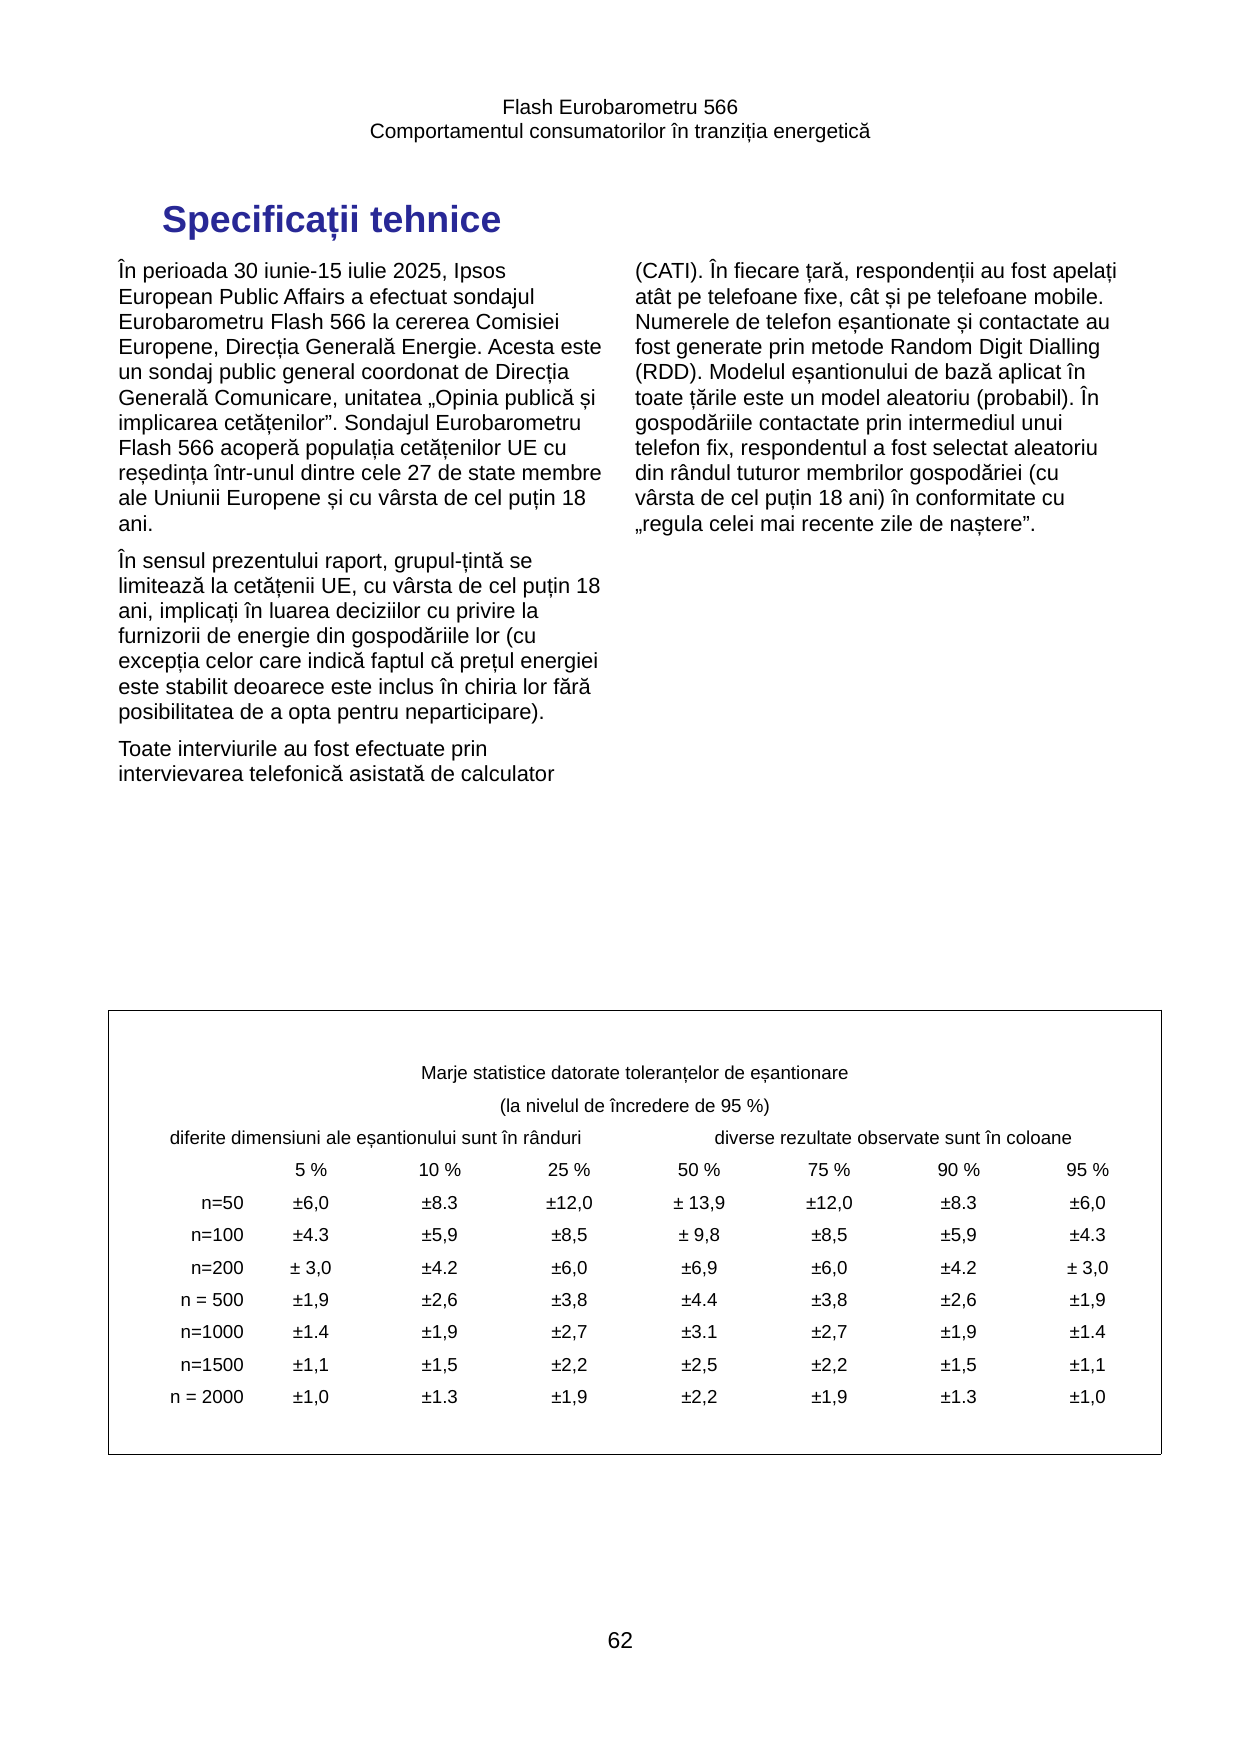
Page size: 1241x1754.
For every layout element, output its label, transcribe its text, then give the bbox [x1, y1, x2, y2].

table_cell ±1.4 [1023, 1316, 1152, 1348]
table_cell ±4.2 [375, 1251, 504, 1283]
table_cell ±2,7 [764, 1316, 894, 1348]
table_cell ±8,5 [504, 1219, 634, 1251]
table_cell ±6,9 [634, 1251, 764, 1283]
text Toate interviurile au fost efectuate prin intervievarea telefonică asistată de calculator [118, 736, 605, 786]
table_cell ±2,2 [634, 1381, 764, 1413]
table_cell 50 % [634, 1154, 764, 1186]
table_cell ±1.4 [246, 1316, 375, 1348]
table_cell diverse rezultate observate sunt în coloane [634, 1121, 1152, 1154]
table_header Marje statistice datorate toleranțelor de eșantionare [117, 1057, 1152, 1089]
table_cell ±6,0 [764, 1251, 894, 1283]
table_cell ±1,9 [375, 1316, 504, 1348]
table_cell n = 2000 [117, 1381, 246, 1413]
table_cell ±1,5 [375, 1348, 504, 1381]
table_cell 5 % [246, 1154, 375, 1186]
table_cell 75 % [764, 1154, 894, 1186]
table_cell 10 % [375, 1154, 504, 1186]
table_cell n = 500 [117, 1284, 246, 1316]
table_cell n=1000 [117, 1316, 246, 1348]
table_cell ±3.1 [634, 1316, 764, 1348]
table_cell ±2,2 [504, 1348, 634, 1381]
table_cell ±1.3 [375, 1381, 504, 1413]
table_cell ± 3,0 [1023, 1251, 1152, 1283]
table_cell ±6,0 [1023, 1186, 1152, 1219]
table_cell ±1,0 [246, 1381, 375, 1413]
table_cell n=200 [117, 1251, 246, 1283]
table_cell 25 % [504, 1154, 634, 1186]
table_cell ±2,6 [894, 1284, 1023, 1316]
table_cell ±1.3 [894, 1381, 1023, 1413]
text [109, 1011, 1161, 1454]
subtitle Specificații tehnice [118, 197, 1122, 240]
table_cell ±2,2 [764, 1348, 894, 1381]
table_cell ±1,9 [246, 1284, 375, 1316]
table_cell ±2,6 [375, 1284, 504, 1316]
table_cell ±1,5 [894, 1348, 1023, 1381]
table_cell ±4.4 [634, 1284, 764, 1316]
table_cell [117, 1154, 246, 1186]
table_cell ± 13,9 [634, 1186, 764, 1219]
table_cell ±3,8 [504, 1284, 634, 1316]
table_cell ±4.3 [246, 1219, 375, 1251]
table_cell ±3,8 [764, 1284, 894, 1316]
table_cell ±5,9 [375, 1219, 504, 1251]
text În perioada 30 iunie-15 iulie 2025, Ipsos European Public Affairs a efectuat sondajul Eurobarometru Flash 566 la cererea Comisiei Europene, Direcția Generală Energie. Acesta este un sondaj public general coordonat de Direcția Generală Comunicare, unitatea „Opinia publică și implicarea cetățenilor”. Sondajul Eurobarometru Flash 566 acoperă populația cetățenilor UE cu reședința într-unul dintre cele 27 de state membre ale Uniunii Europene și cu vârsta de cel puțin 18 ani. [118, 258, 605, 536]
table_cell ± 9,8 [634, 1219, 764, 1251]
table_cell ±1,9 [1023, 1284, 1152, 1316]
table_cell ±1,9 [764, 1381, 894, 1413]
table_cell ±1,1 [246, 1348, 375, 1381]
table_cell 95 % [1023, 1154, 1152, 1186]
table_cell ±4.3 [1023, 1219, 1152, 1251]
table_cell diferite dimensiuni ale eșantionului sunt în rânduri [117, 1121, 634, 1154]
table_cell ±6,0 [246, 1186, 375, 1219]
table_cell ±1,9 [894, 1316, 1023, 1348]
table_cell ±8,5 [764, 1219, 894, 1251]
table_cell ±1,9 [504, 1381, 634, 1413]
table_cell ±4.2 [894, 1251, 1023, 1283]
text (CATI). În fiecare țară, respondenții au fost apelați atât pe telefoane fixe, cât și pe telefoane mobile. Numerele de telefon eșantionate și contactate au fost generate prin metode Random Digit Dialling (RDD). Modelul eșantionului de bază aplicat în toate țările este un model aleatoriu (probabil). În gospodăriile contactate prin intermediul unui telefon fix, respondentul a fost selectat aleatoriu din rândul tuturor membrilor gospodăriei (cu vârsta de cel puțin 18 ani) în conformitate cu „regula celei mai recente zile de naștere”. [635, 258, 1122, 536]
table_cell ±2,5 [634, 1348, 764, 1381]
table_cell ± 3,0 [246, 1251, 375, 1283]
table_cell ±8.3 [894, 1186, 1023, 1219]
table_cell ±6,0 [504, 1251, 634, 1283]
table_cell ±1,1 [1023, 1348, 1152, 1381]
table_cell ±1,0 [1023, 1381, 1152, 1413]
table_cell ±12,0 [504, 1186, 634, 1219]
table_cell n=100 [117, 1219, 246, 1251]
table_cell ±5,9 [894, 1219, 1023, 1251]
table_cell ±12,0 [764, 1186, 894, 1219]
table_cell (la nivelul de încredere de 95 %) [117, 1089, 1152, 1121]
text În sensul prezentului raport, grupul-țintă se limitează la cetățenii UE, cu vârsta de cel puțin 18 ani, implicați în luarea deciziilor cu privire la furnizorii de energie din gospodăriile lor (cu excepția celor care indică faptul că prețul energiei este stabilit deoarece este inclus în chiria lor fără posibilitatea de a opta pentru neparticipare). [118, 548, 605, 724]
table_cell ±8.3 [375, 1186, 504, 1219]
table_cell 90 % [894, 1154, 1023, 1186]
table_cell ±2,7 [504, 1316, 634, 1348]
table_cell n=1500 [117, 1348, 246, 1381]
table_cell n=50 [117, 1186, 246, 1219]
